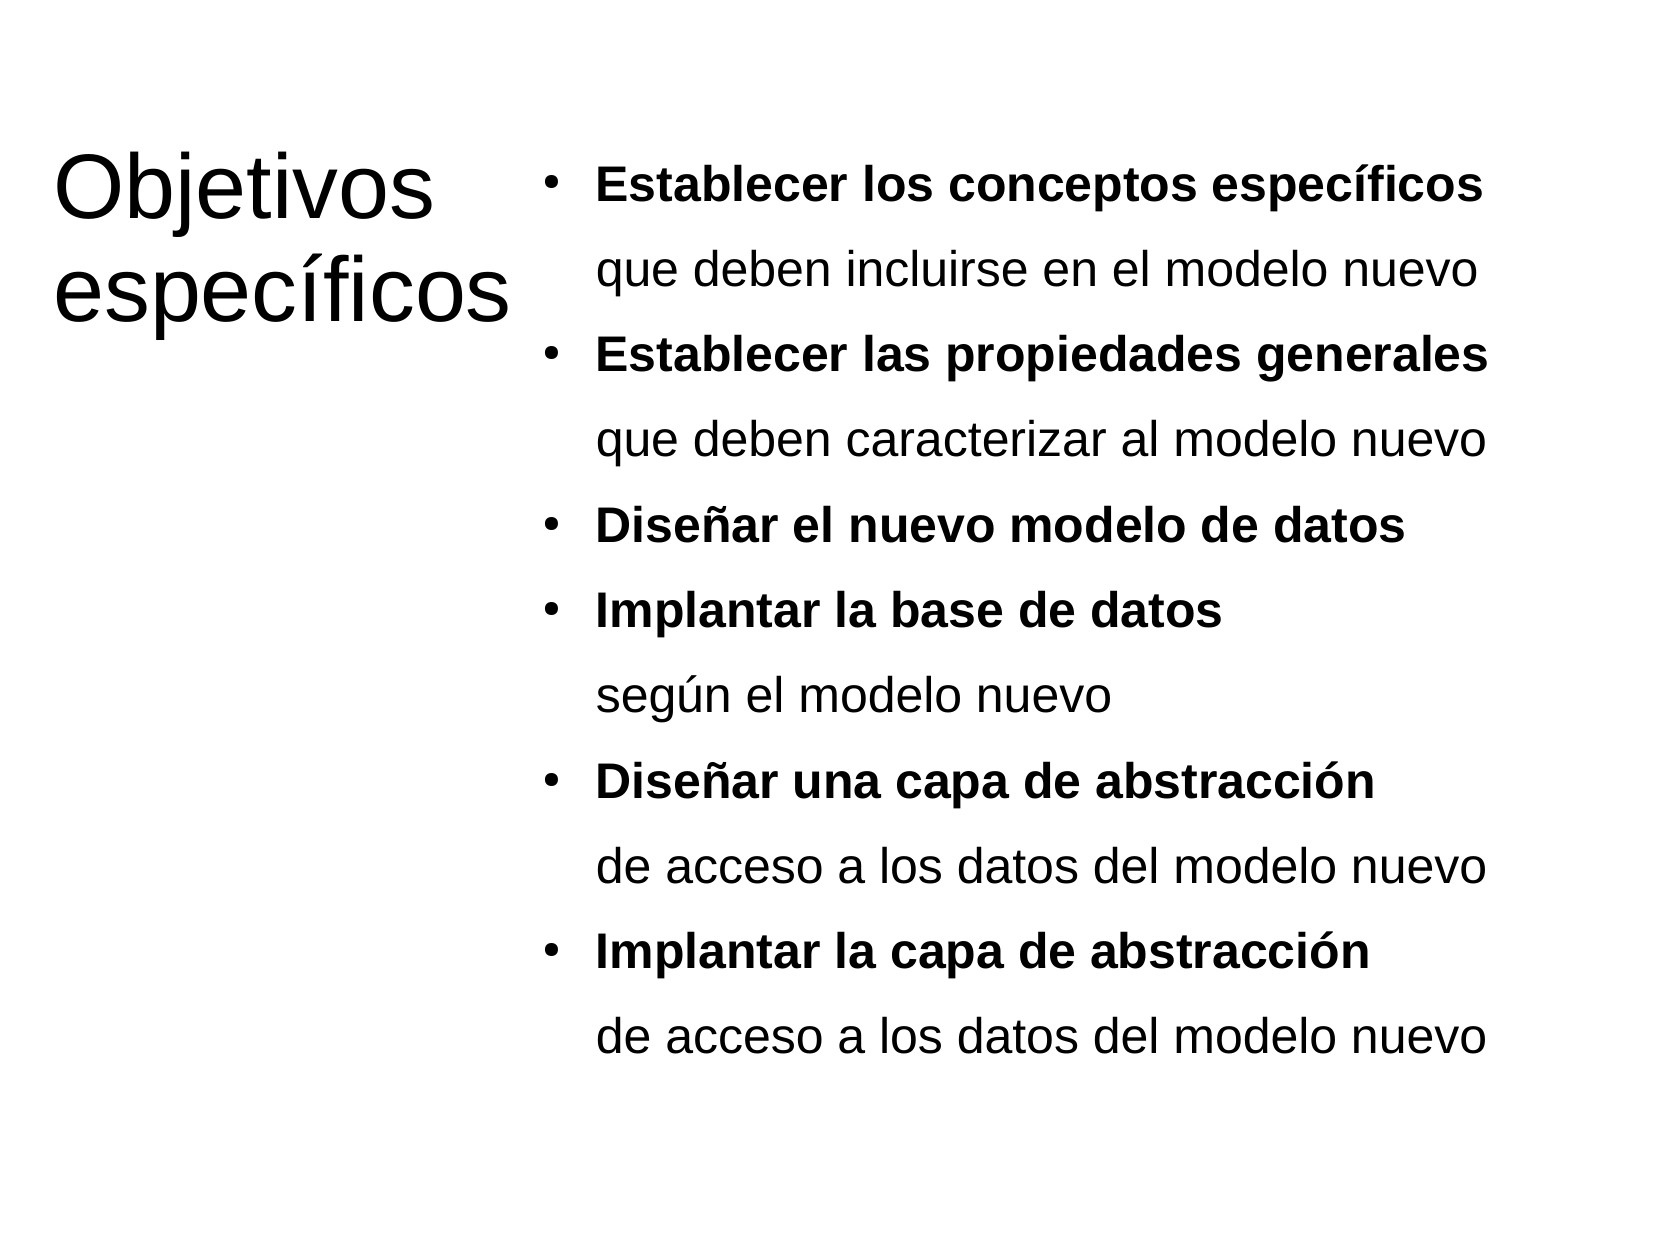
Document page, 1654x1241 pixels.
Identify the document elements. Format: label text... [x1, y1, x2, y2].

title Objetivos específicos [53, 125, 519, 351]
list Establecer los conceptos específicos que deben incluirse en el modelo nuevo Establecer las propiedades generales que deben caracterizar al modelo nuevo Diseñar el nuevo modelo de datos Implantar la base de datos según el modelo nuevo Diseñar una capa de abstracción de acceso a los datos del modelo nuevo Implantar la capa de abstracción de acceso a los datos del modelo nuevo [525, 155, 1516, 1155]
